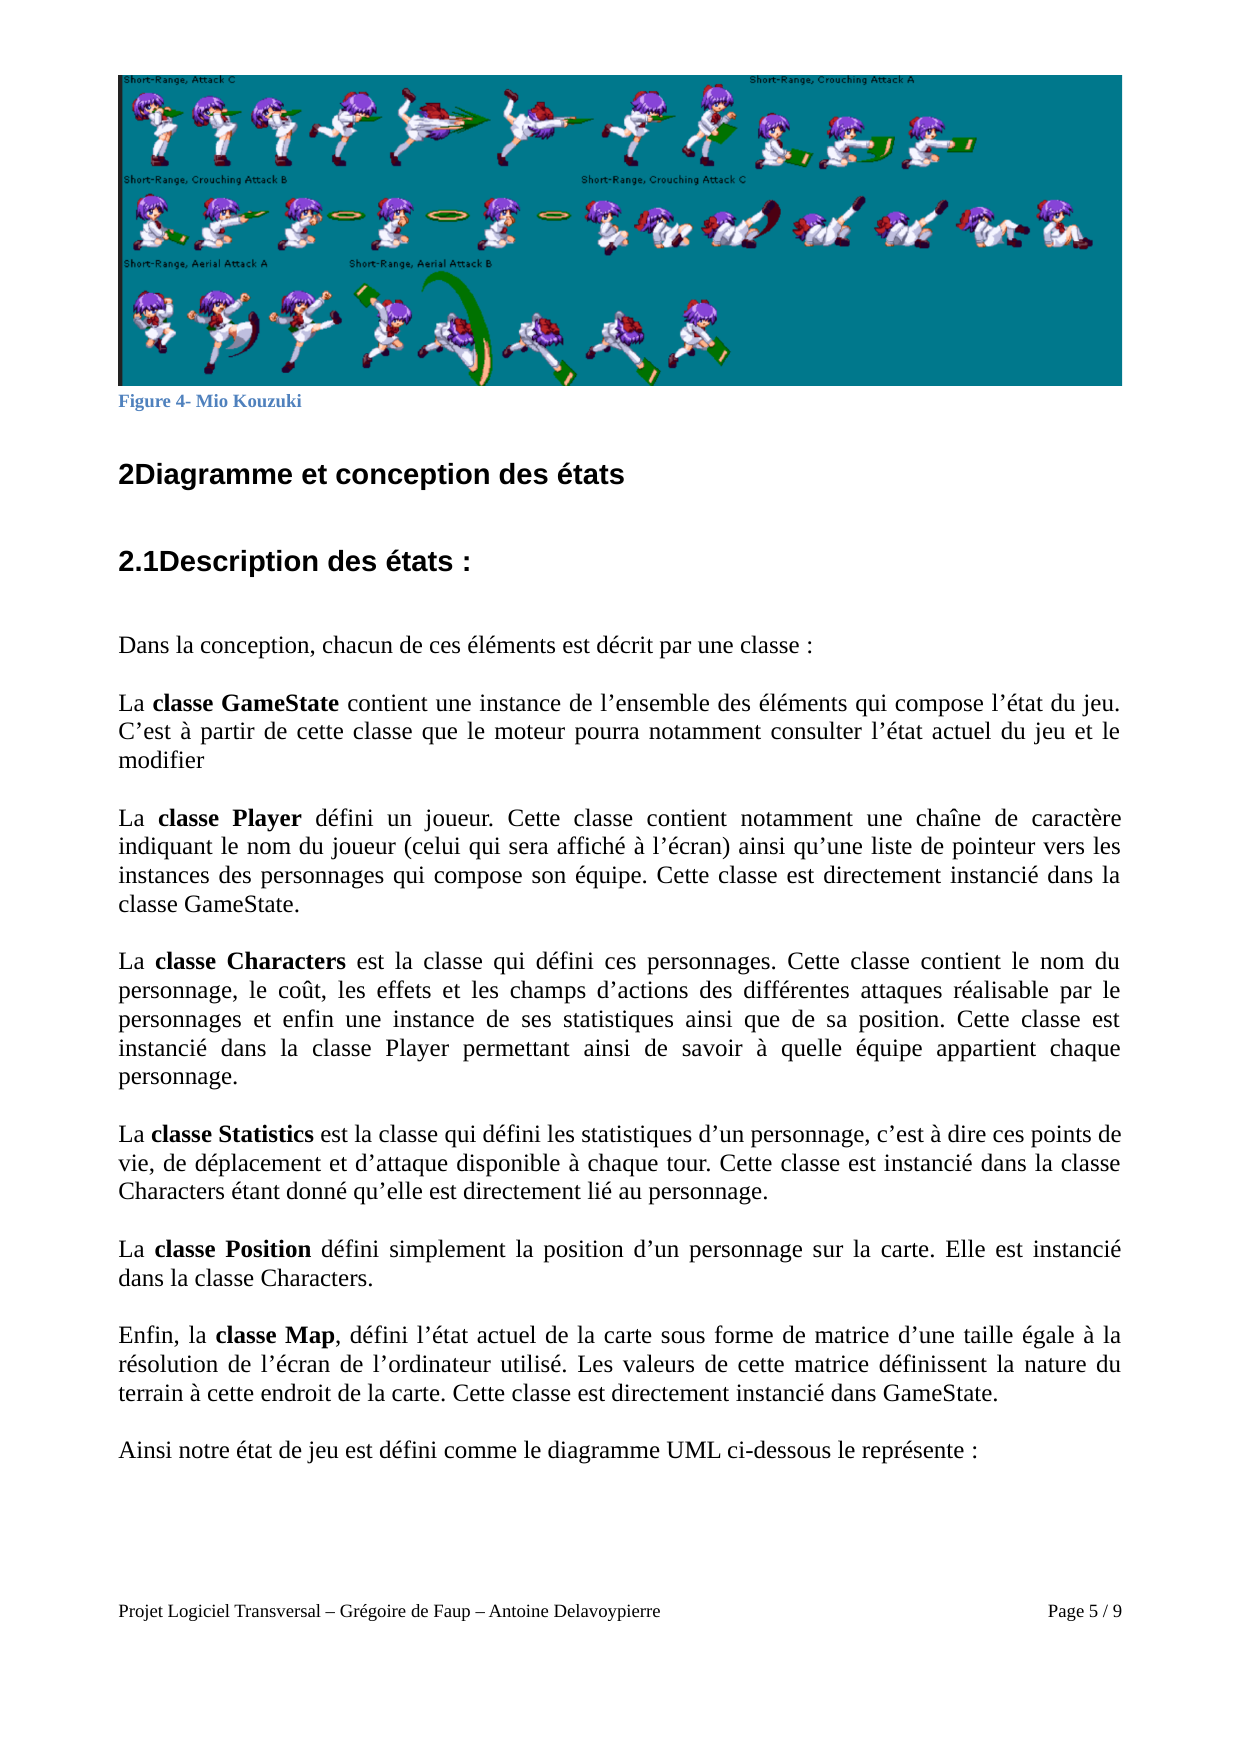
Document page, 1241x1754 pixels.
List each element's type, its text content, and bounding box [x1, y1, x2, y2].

subtitle Diagramme et conception des états [118, 457, 1122, 490]
text Dans la conception, chacun de ces éléments est décrit par une classe : [118, 630, 1122, 659]
text La classe Statistics est la classe qui défini les statistiques d’un personnage, c’est à dire ces points de vie, de déplacement et d’attaque disponible à chaque tour. Cette classe est instancié dans la classe Characters étant donné qu’elle est directement lié au personnage. [118, 1119, 1122, 1205]
text Figure 4- Mio Kouzuki [118, 389, 1122, 411]
text Enfin, la classe Map, défini l’état actuel de la carte sous forme de matrice d’une taille égale à la résolution de l’écran de l’ordinateur utilisé. Les valeurs de cette matrice définissent la nature du terrain à cette endroit de la carte. Cette classe est directement instancié dans GameState. [118, 1320, 1122, 1406]
text Ainsi notre état de jeu est défini comme le diagramme UML ci-dessous le représente : [118, 1435, 1122, 1464]
text La classe Player défini un joueur. Cette classe contient notamment une chaîne de caractère indiquant le nom du joueur (celui qui sera affiché à l’écran) ainsi qu’une liste de pointeur vers les instances des personnages qui compose son équipe. Cette classe est directement instancié dans la classe GameState. [118, 803, 1122, 918]
text La classe Characters est la classe qui défini ces personnages. Cette classe contient le nom du personnage, le coût, les effets et les champs d’actions des différentes attaques réalisable par le personnages et enfin une instance de ses statistiques ainsi que de sa position. Cette classe est instancié dans la classe Player permettant ainsi de savoir à quelle équipe appartient chaque personnage. [118, 946, 1122, 1090]
text La classe Position défini simplement la position d’un personnage sur la carte. Elle est instancié dans la classe Characters. [118, 1234, 1122, 1291]
subtitle Description des états : [118, 544, 1122, 578]
text La classe GameState contient une instance de l’ensemble des éléments qui compose l’état du jeu. C’est à partir de cette classe que le moteur pourra notamment consulter l’état actuel du jeu et le modifier [118, 688, 1122, 774]
